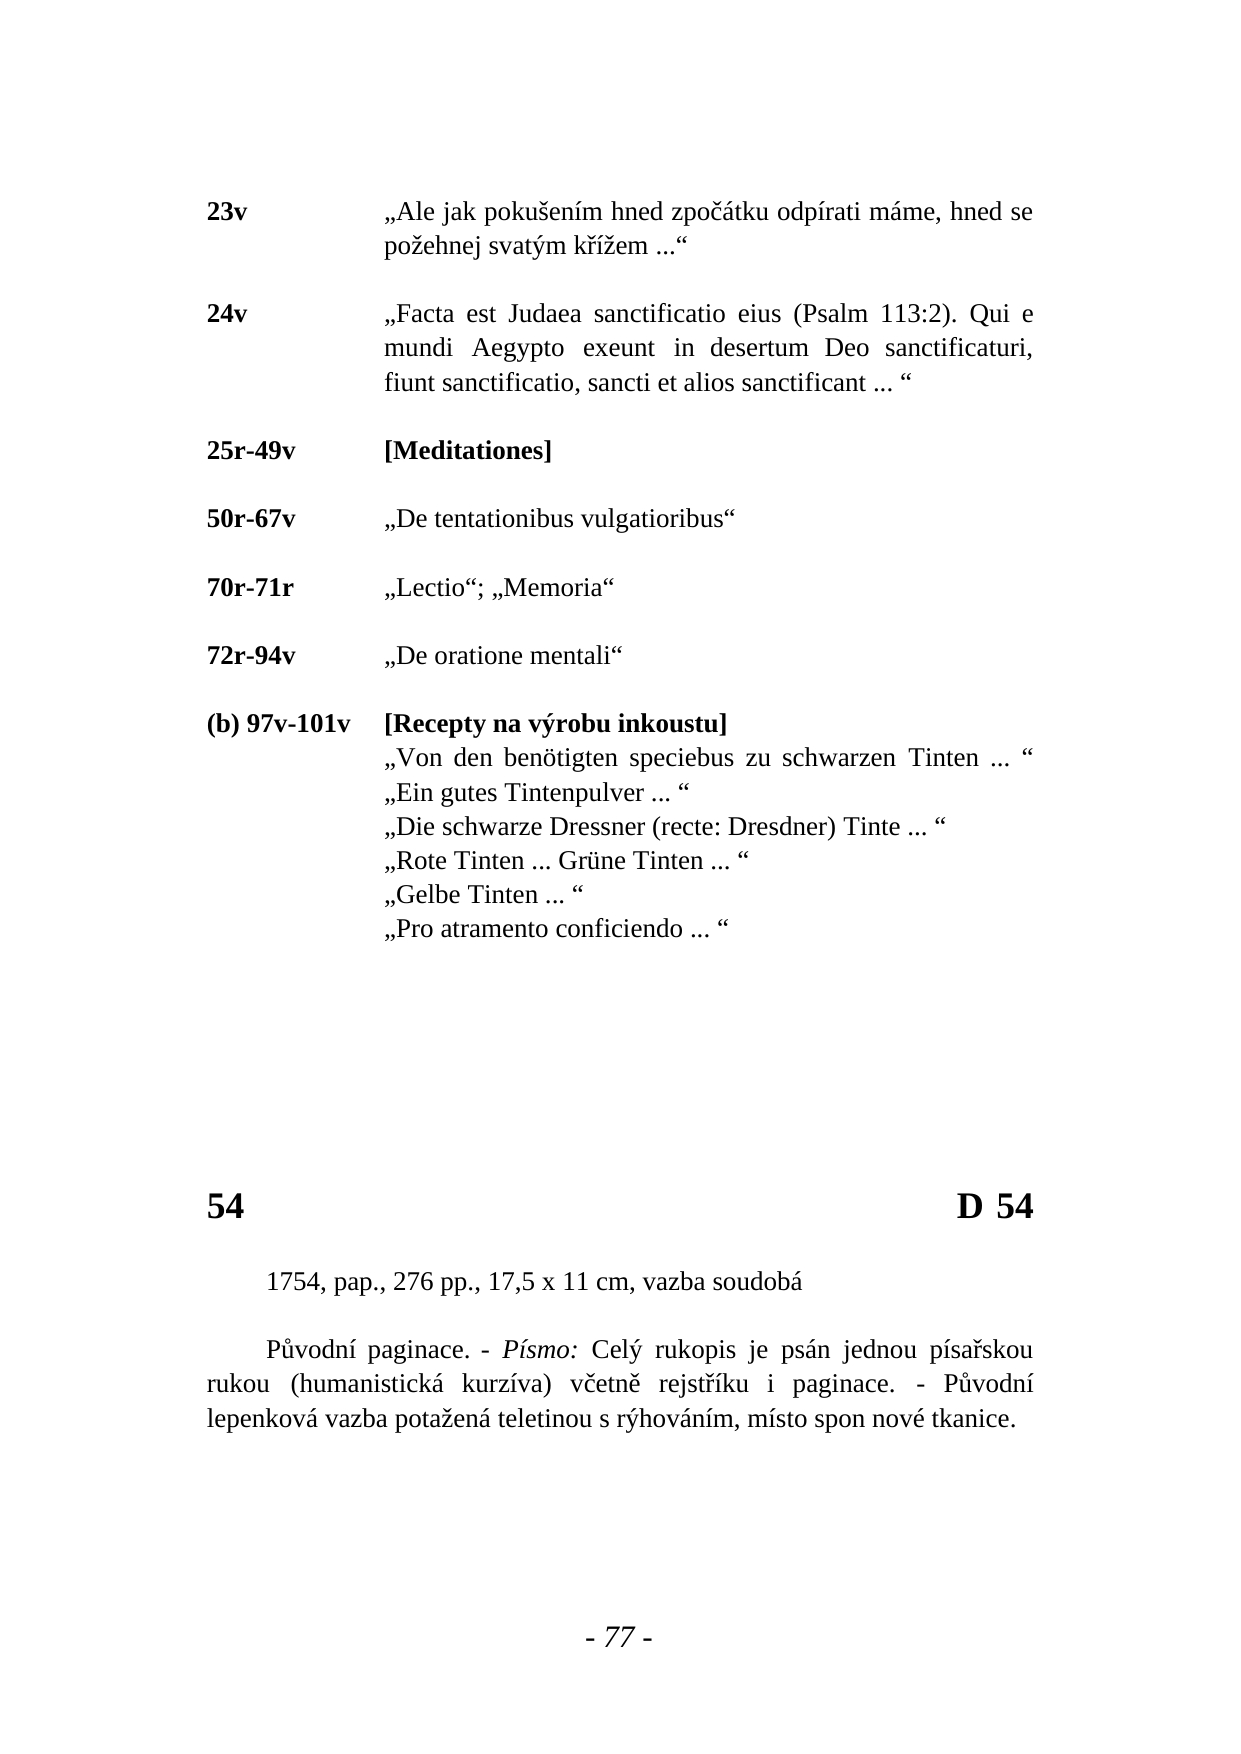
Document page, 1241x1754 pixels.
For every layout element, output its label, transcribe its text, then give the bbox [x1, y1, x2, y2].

text 1754, pap., 276 pp., 17,5 x 11 cm, vazba soudobá [266, 1265, 1033, 1296]
text 23v „Ale jak pokušením hned zpočátku odpírati máme, hned se požehnej svatým křížem ...“ [207, 195, 1033, 260]
text Původní paginace. - Písmo: Celý rukopis je psán jednou písařskou rukou (humanistická kurzíva) včetně rejstříku i paginace. - Původní lepenková vazba potažená teletinou s rýhováním, místo spon nové tkanice. [207, 1333, 1033, 1433]
text 72r-94v „De oratione mentali“ [207, 639, 1033, 670]
text „Die schwarze Dressner (recte: Dresdner) Tinte ... “ [384, 810, 1033, 841]
text 50r-67v „De tentationibus vulgatioribus“ [207, 502, 1033, 533]
text 25r-49v [Meditationes] [207, 434, 1033, 465]
text „Gelbe Tinten ... “ [384, 878, 1033, 909]
text 54 D 54 [207, 1183, 1033, 1227]
text 70r-71r „Lectio“; „Memoria“ [207, 571, 1033, 602]
text „Von den benötigten speciebus zu schwarzen Tinten ... “ „Ein gutes Tintenpulver ... “ [384, 742, 1033, 807]
text 24v „Facta est Judaea sanctificatio eius (Psalm 113:2). Qui e mundi Aegypto exeunt in desertum Deo sanctificaturi, fiunt sanctificatio, sancti et alios sanctificant ... “ [207, 297, 1033, 397]
text „Pro atramento conficiendo ... “ [384, 912, 1033, 943]
text (b) 97v-101v [Recepty na výrobu inkoustu] [207, 707, 1033, 738]
text „Rote Tinten ... Grüne Tinten ... “ [384, 844, 1033, 875]
